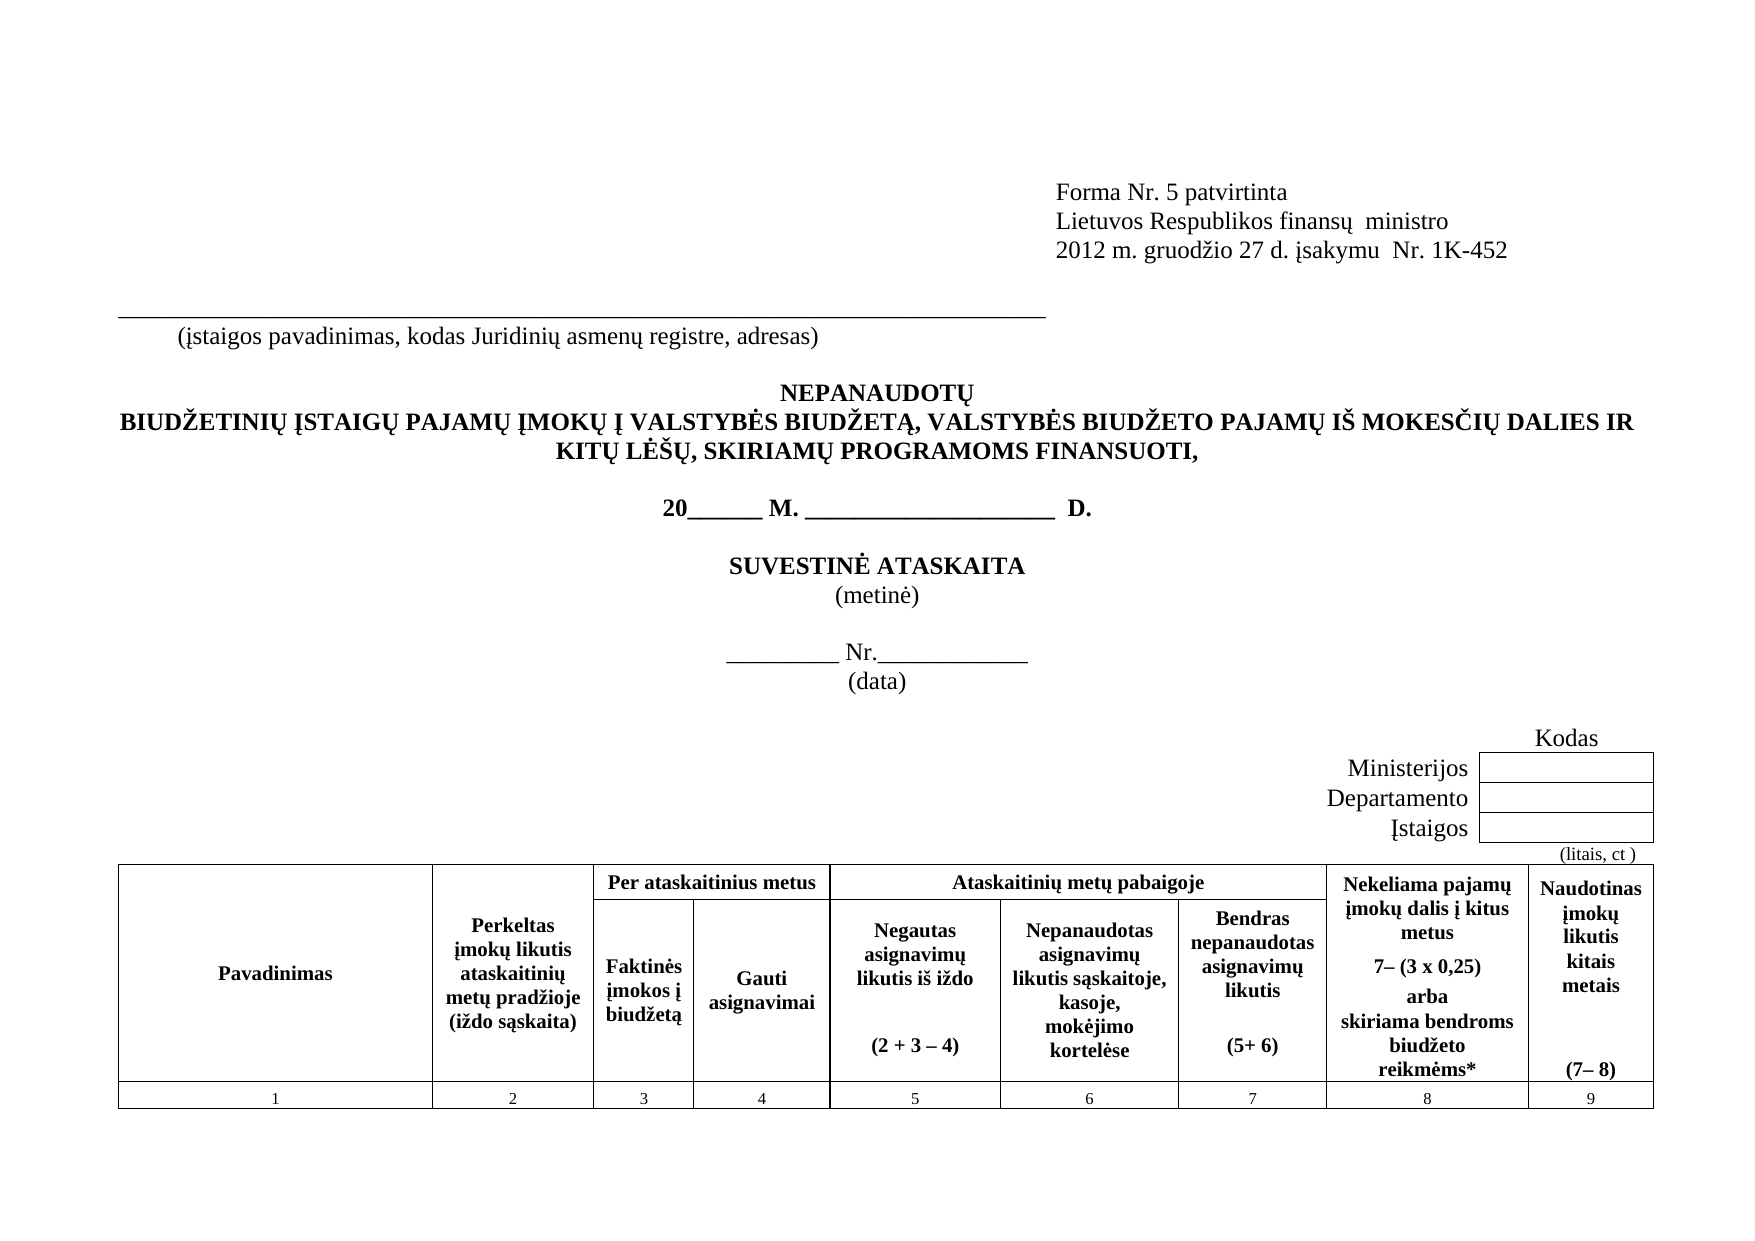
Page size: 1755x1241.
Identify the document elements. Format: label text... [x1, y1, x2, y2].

table_cell 6 [1001, 1082, 1178, 1108]
text NEPANAUDOTŲ [118, 378, 1636, 407]
table_cell [1480, 753, 1653, 782]
table_cell arba [1327, 978, 1528, 1008]
text _ [118, 292, 1636, 321]
table_cell Negautas asignavimų likutis iš iždo [831, 900, 1000, 1008]
text (data) [118, 666, 1636, 695]
text BIUDŽETINIŲ ĮSTAIGŲ PAJAMŲ ĮMOKŲ Į VALSTYBĖS BIUDŽETĄ, VALSTYBĖS BIUDŽETO PAJAMŲ IŠ MOKESČIŲ DALIES IR KITŲ LĖŠŲ, SKIRIAMŲ PROGRAMOMS FINANSUOTI, [118, 407, 1636, 465]
table_cell 7 [1179, 1082, 1326, 1108]
table_header Perkeltas įmokų likutis ataskaitinių metų pradžioje (iždo sąskaita) [433, 865, 593, 1081]
text 2012 m. gruodžio 27 d. įsakymu Nr. 1K-452 [1056, 235, 1636, 263]
table_cell Gauti asignavimai [694, 900, 829, 1081]
table_cell 8 [1327, 1082, 1528, 1108]
table_header [118, 724, 1479, 752]
table_cell (2 + 3 – 4) [831, 1008, 1000, 1081]
text (metinė) [118, 580, 1636, 608]
table_cell 4 [694, 1082, 829, 1108]
table_cell Įstaigos [118, 812, 1479, 842]
text Forma Nr. 5 patvirtinta [1056, 177, 1636, 206]
table_cell skiriama bendroms biudžeto reikmėms* [1327, 1008, 1528, 1081]
table_header Per ataskaitinius metus [594, 865, 829, 898]
table_cell [1480, 813, 1653, 842]
table_cell Faktinės įmokos į biudžetą [594, 900, 693, 1081]
text _________ Nr.____________ [118, 637, 1636, 666]
table_cell Nepanaudotas asignavimų likutis sąskaitoje, kasoje, mokėjimo kortelėse [1001, 900, 1178, 1081]
table_cell 7– (3 x 0,25) [1327, 950, 1528, 978]
table_cell 9 [1529, 1082, 1653, 1108]
table_header Naudotinas įmokų likutis kitais metais [1529, 865, 1653, 1008]
table_cell Bendras nepanaudotas asignavimų likutis [1179, 900, 1326, 1008]
table_cell Ministerijos [118, 752, 1479, 782]
table_header Pavadinimas [119, 865, 432, 1081]
table_header Kodas [1479, 724, 1653, 752]
table_header Nekeliama pajamų įmokų dalis į kitus metus [1327, 865, 1528, 950]
table_cell (5+ 6) [1179, 1008, 1326, 1081]
table_cell Departamento [118, 782, 1479, 812]
table_cell 1 [119, 1082, 432, 1108]
text (litais, ct ) [118, 843, 1636, 864]
text Lietuvos Respublikos finansų ministro [1056, 206, 1636, 235]
table_cell [1480, 783, 1653, 812]
text SUVESTINĖ ATASKAITA [118, 551, 1636, 580]
table_cell 2 [433, 1082, 593, 1108]
table_cell (7– 8) [1529, 1008, 1653, 1081]
text 20______ M. ____________________ D. [118, 493, 1636, 522]
table_header Ataskaitinių metų pabaigoje [831, 865, 1326, 898]
table_cell 3 [594, 1082, 693, 1108]
table_cell 5 [831, 1082, 1000, 1108]
text (įstaigos pavadinimas, kodas Juridinių asmenų registre, adresas) [118, 321, 1636, 350]
